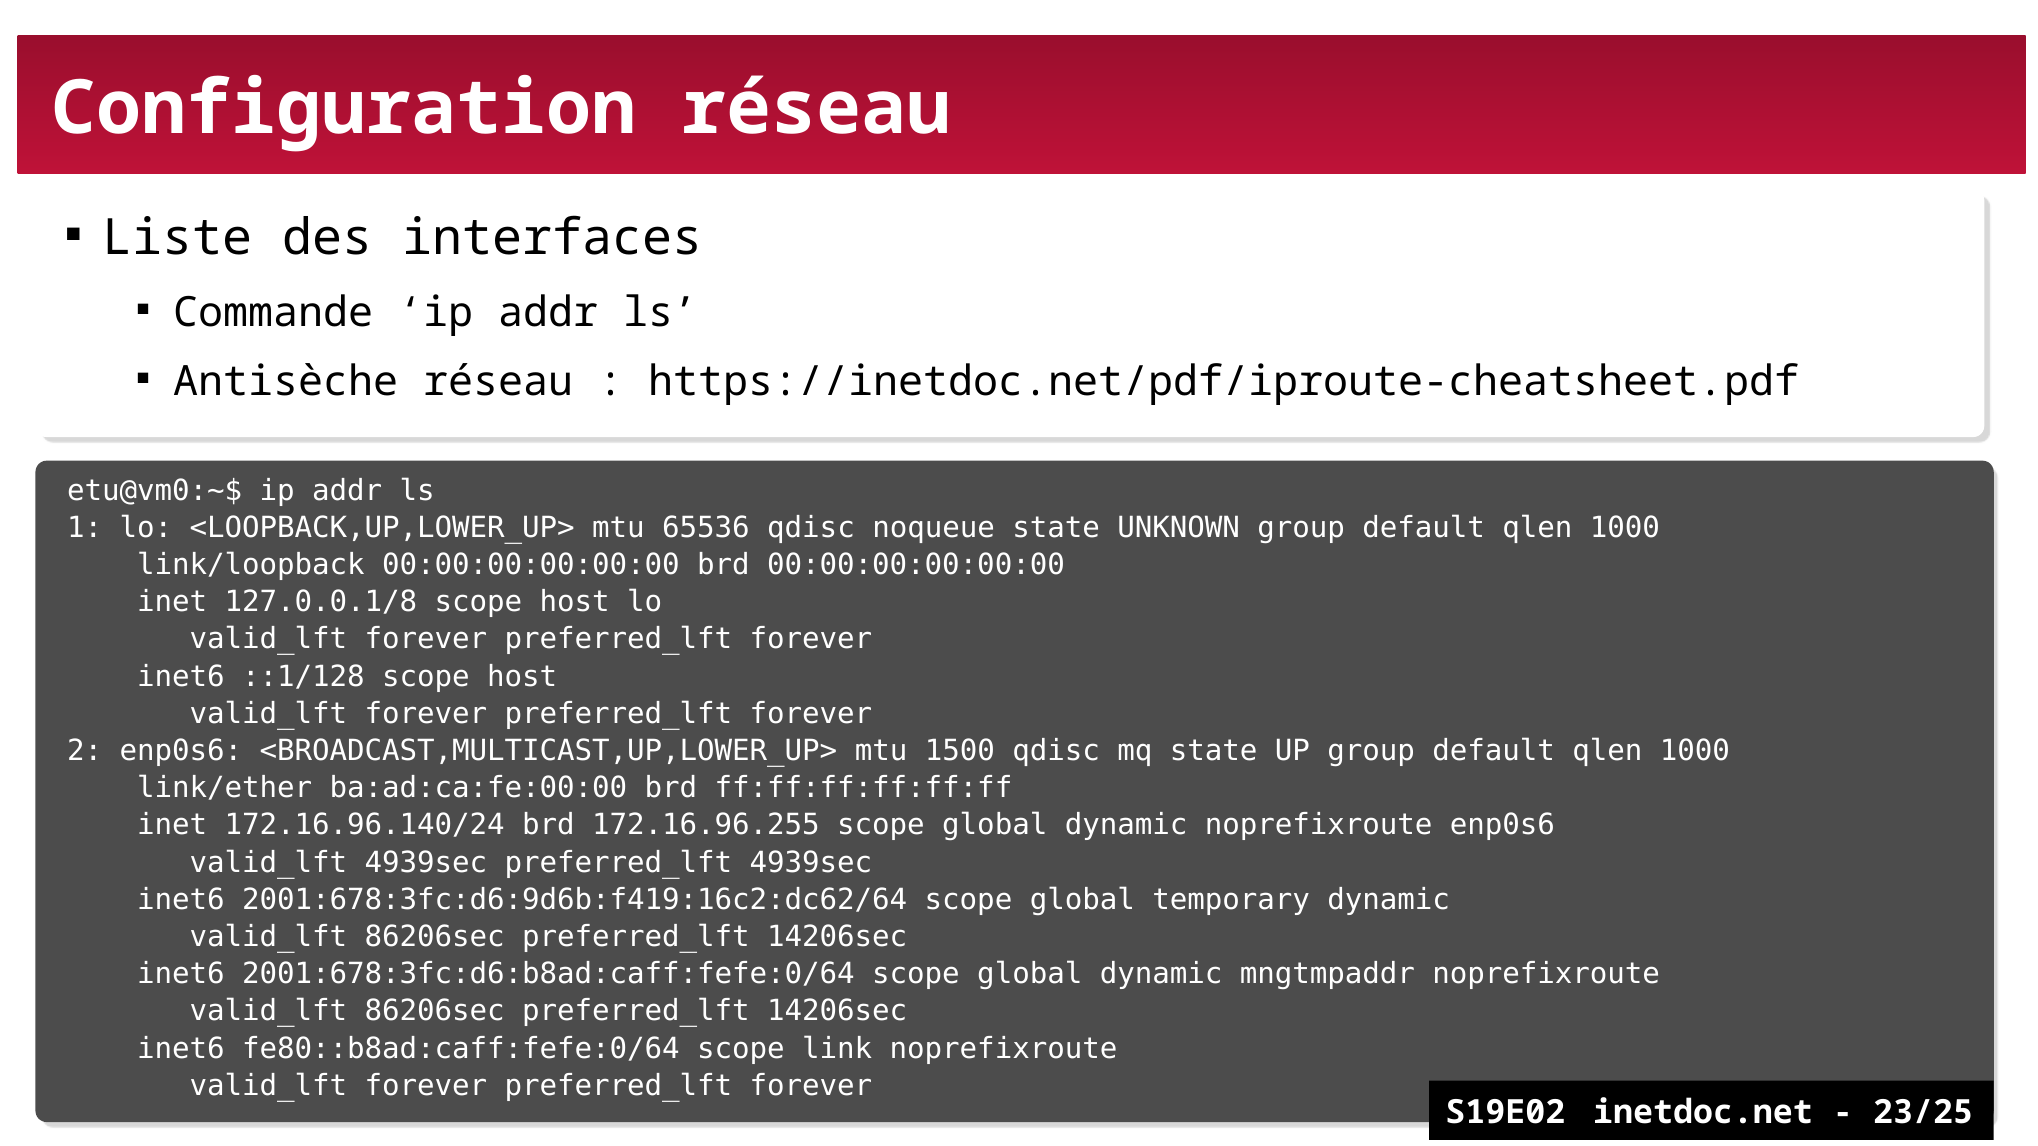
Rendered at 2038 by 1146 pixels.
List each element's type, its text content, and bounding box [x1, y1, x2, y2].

text_box S19E02 inetdoc.net - <numéro>/25 [1429, 1080, 1994, 1140]
text_box Liste des interfaces Commande ‘ip addr ls’ Antisèche réseau : https://inetdoc.net/pdf/iproute-cheatsheet.pdf [35, 188, 1985, 438]
text_box etu@vm0:~$ ip addr ls 1: lo: <LOOPBACK,UP,LOWER_UP> mtu 65536 qdisc noqueue state UNKNOWN group default qlen 1000 link/loopback 00:00:00:00:00:00 brd 00:00:00:00:00:00 inet 127.0.0.1/8 scope host lo valid_lft forever preferred_lft forever inet6 ::1/128 scope host valid_lft forever preferred_lft forever 2: enp0s6: <BROADCAST,MULTICAST,UP,LOWER_UP> mtu 1500 qdisc mq state UP group default qlen 1000 link/ether ba:ad:ca:fe:00:00 brd ff:ff:ff:ff:ff:ff inet 172.16.96.140/24 brd 172.16.96.255 scope global dynamic noprefixroute enp0s6 valid_lft 4939sec preferred_lft 4939sec inet6 2001:678:3fc:d6:9d6b:f419:16c2:dc62/64 scope global temporary dynamic valid_lft 86206sec preferred_lft 14206sec inet6 2001:678:3fc:d6:b8ad:caff:fefe:0/64 scope global dynamic mngtmpaddr noprefixroute valid_lft 86206sec preferred_lft 14206sec inet6 fe80::b8ad:caff:fefe:0/64 scope link noprefixroute valid_lft forever preferred_lft forever [35, 460, 1994, 1123]
text_box Configuration réseau [17, 35, 2026, 174]
